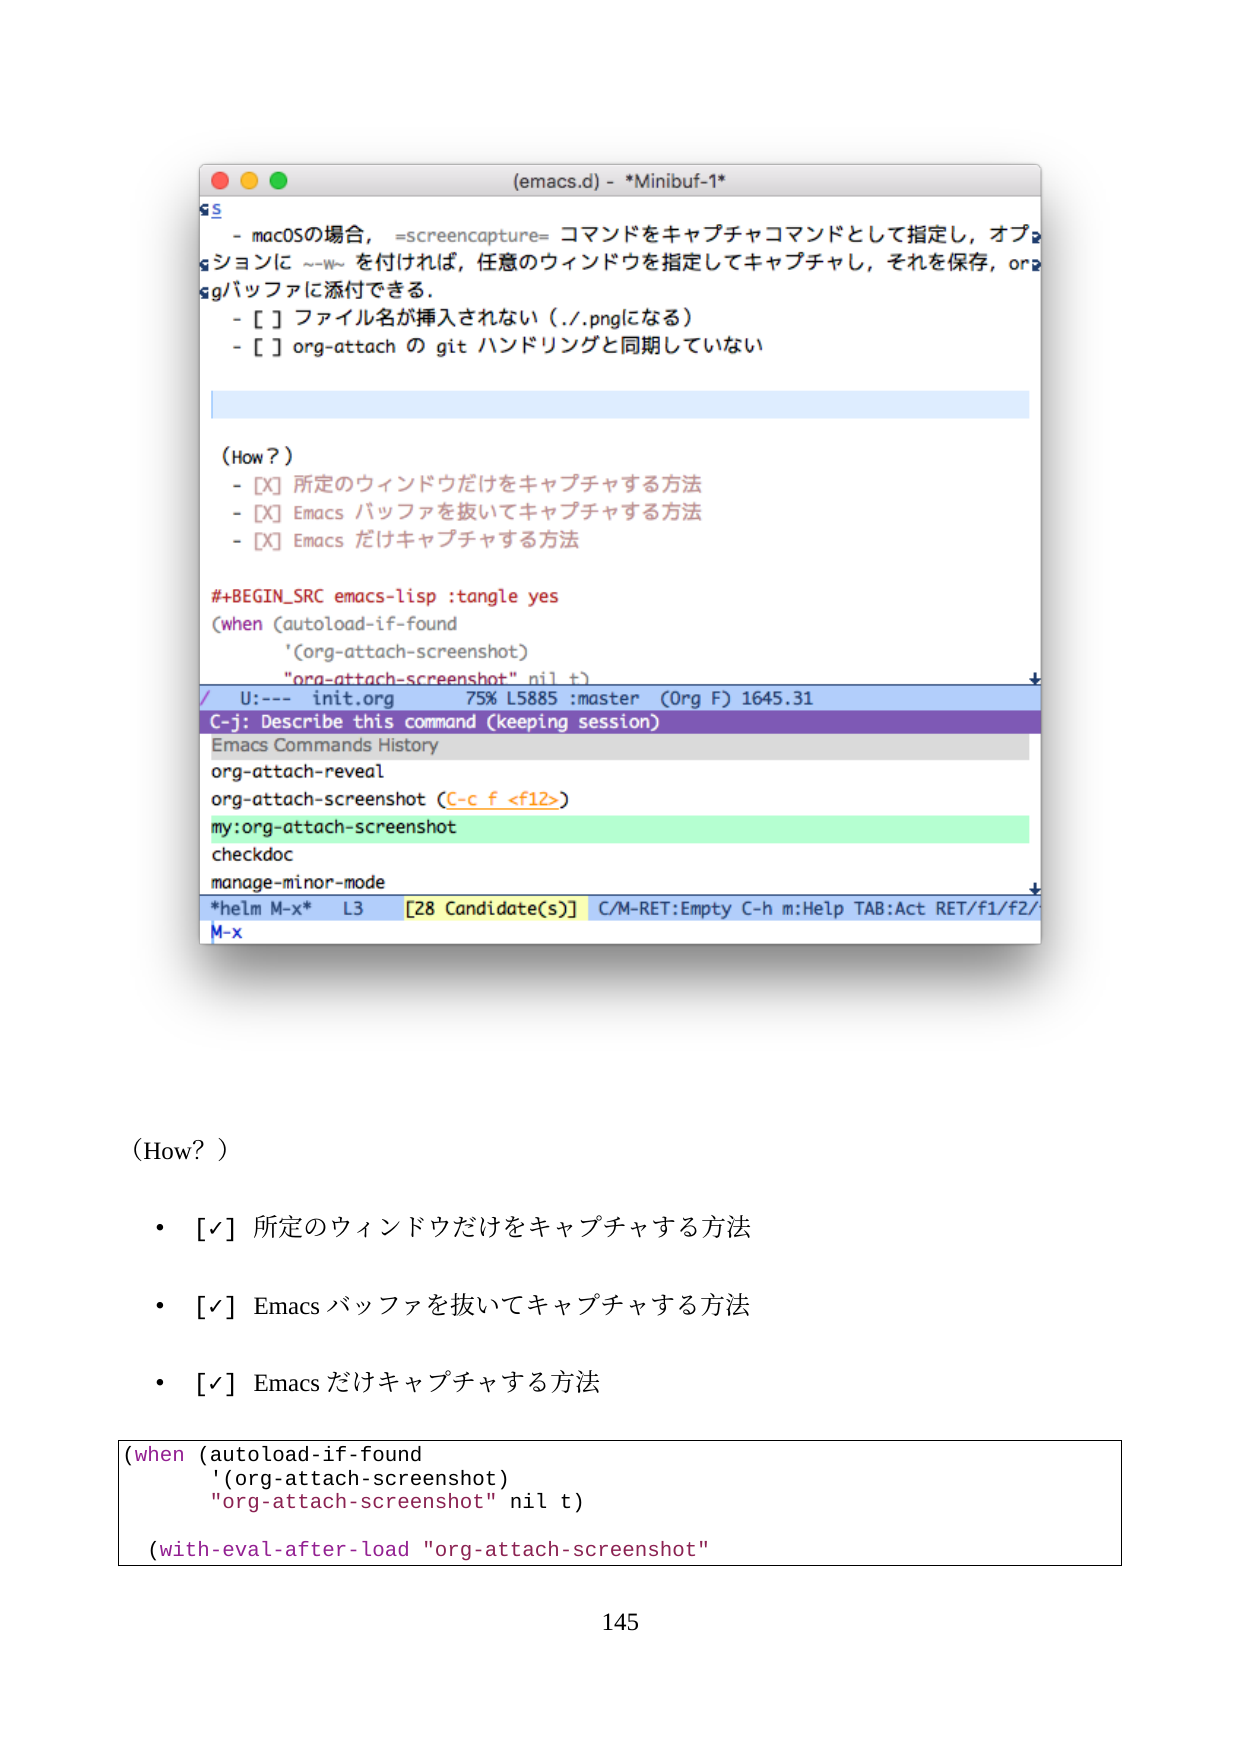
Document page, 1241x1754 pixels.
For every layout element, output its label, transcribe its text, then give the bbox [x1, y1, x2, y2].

text "org-attach-screenshot" nil t) [119, 1488, 1121, 1511]
text (with-eval-after-load "org-attach-screenshot" [119, 1535, 1121, 1565]
list [✓] Emacs だけキャプチャする方法 [156, 1363, 1122, 1428]
text (when (autoload-if-found [119, 1441, 1121, 1464]
text （How？） [118, 1131, 1122, 1195]
text '(org-attach-screenshot) [119, 1464, 1121, 1488]
list [✓] 所定のウィンドウだけをキャプチャする方法 [156, 1208, 1122, 1273]
list [✓] Emacs バッファを抜いてキャプチャする方法 [156, 1285, 1122, 1350]
